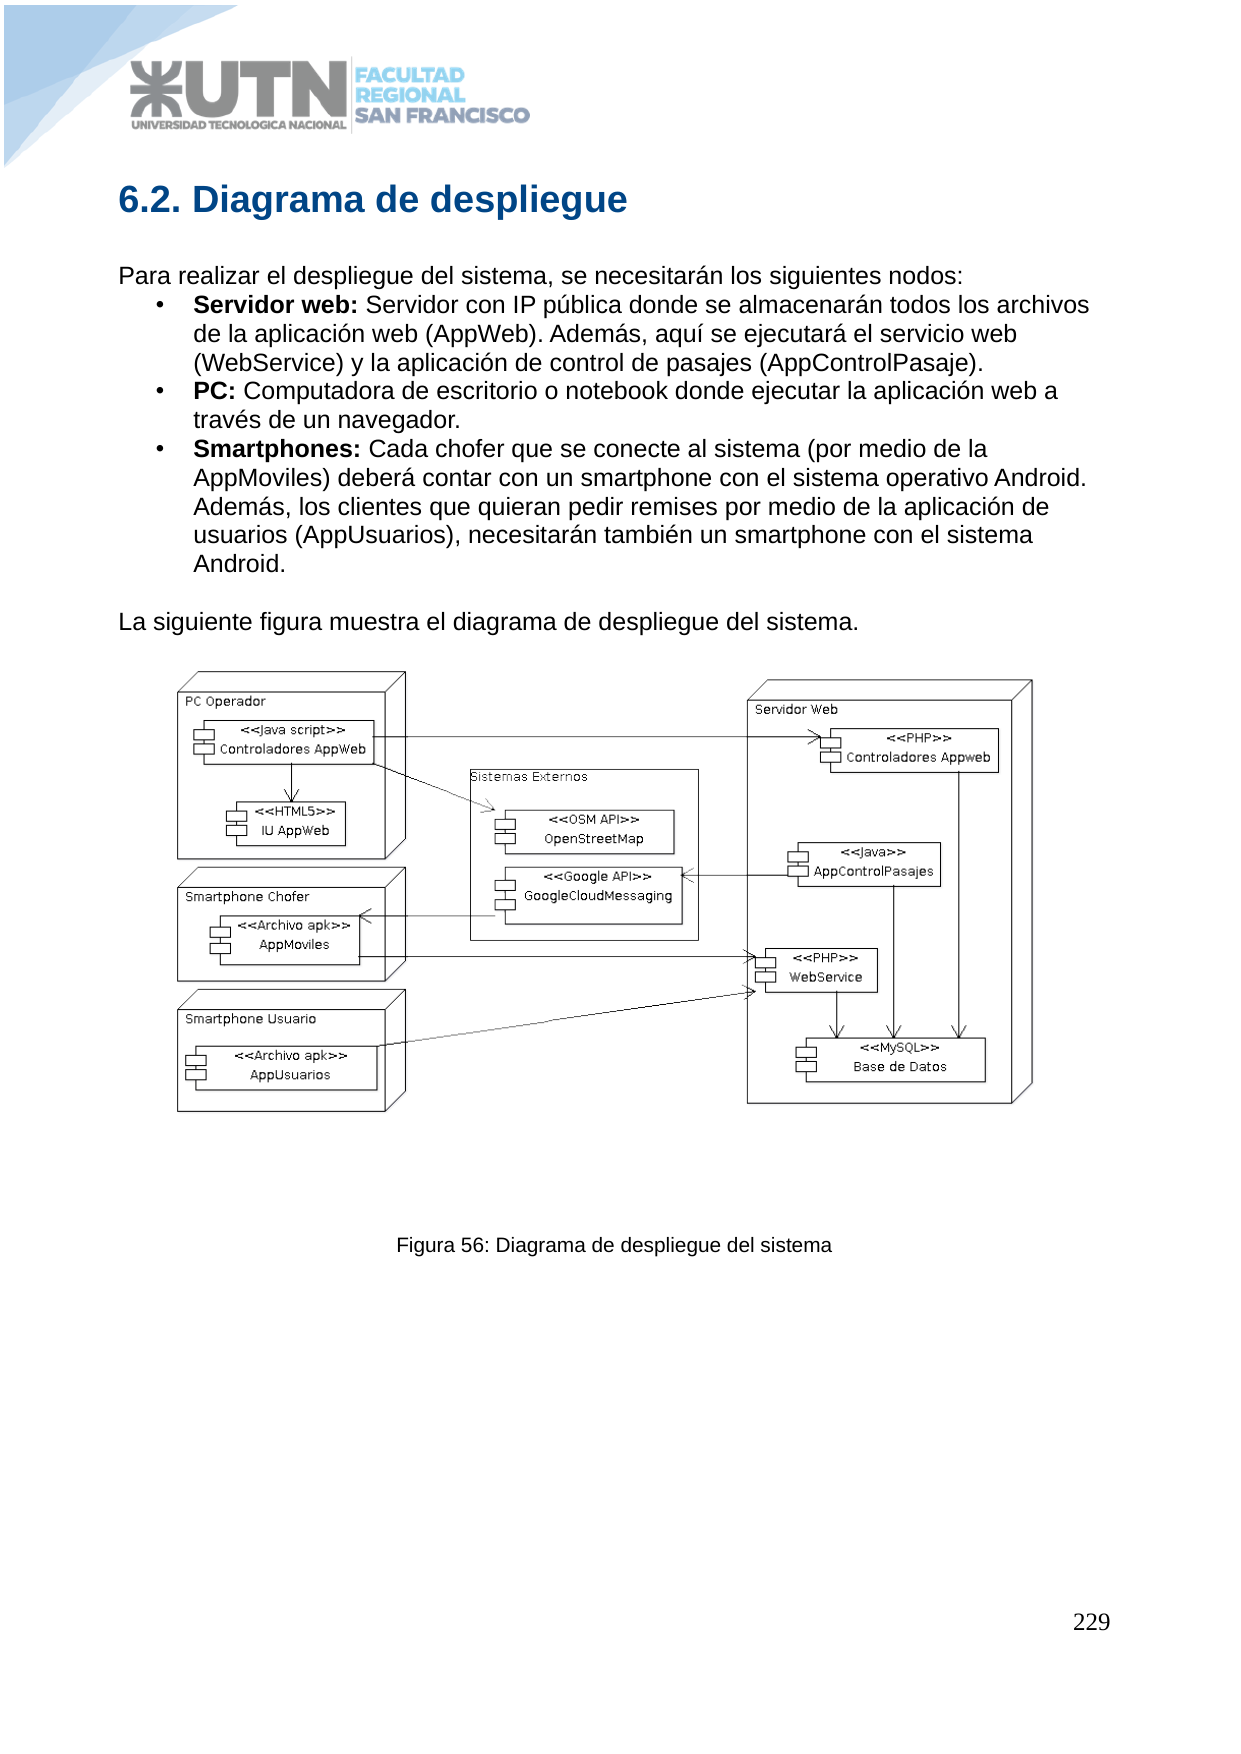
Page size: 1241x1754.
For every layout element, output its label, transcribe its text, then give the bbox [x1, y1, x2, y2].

picture [112, 664, 1117, 1233]
text Figura 56: Diagrama de despliegue del sistema [118, 1233, 1110, 1257]
list PC: Computadora de escritorio o notebook donde ejecutar la aplicación web a través de un navegador. [156, 376, 1110, 434]
list Servidor web: Servidor con IP pública donde se almacenarán todos los archivos de la aplicación web (AppWeb). Además, aquí se ejecutará el servicio web (WebService) y la aplicación de control de pasajes (AppControlPasaje). [156, 290, 1110, 376]
picture [3, 5, 532, 169]
text Para realizar el despliegue del sistema, se necesitarán los siguientes nodos: [118, 261, 1110, 290]
list Smartphones: Cada chofer que se conecte al sistema (por medio de la AppMoviles) deberá contar con un smartphone con el sistema operativo Android. Además, los clientes que quieran pedir remises por medio de la aplicación de usuarios (AppUsuarios), necesitarán también un smartphone con el sistema Android. [156, 434, 1110, 578]
text La siguiente figura muestra el diagrama de despliegue del sistema. [118, 607, 1110, 635]
subtitle 6.2. Diagrama de despliegue [118, 176, 1110, 220]
